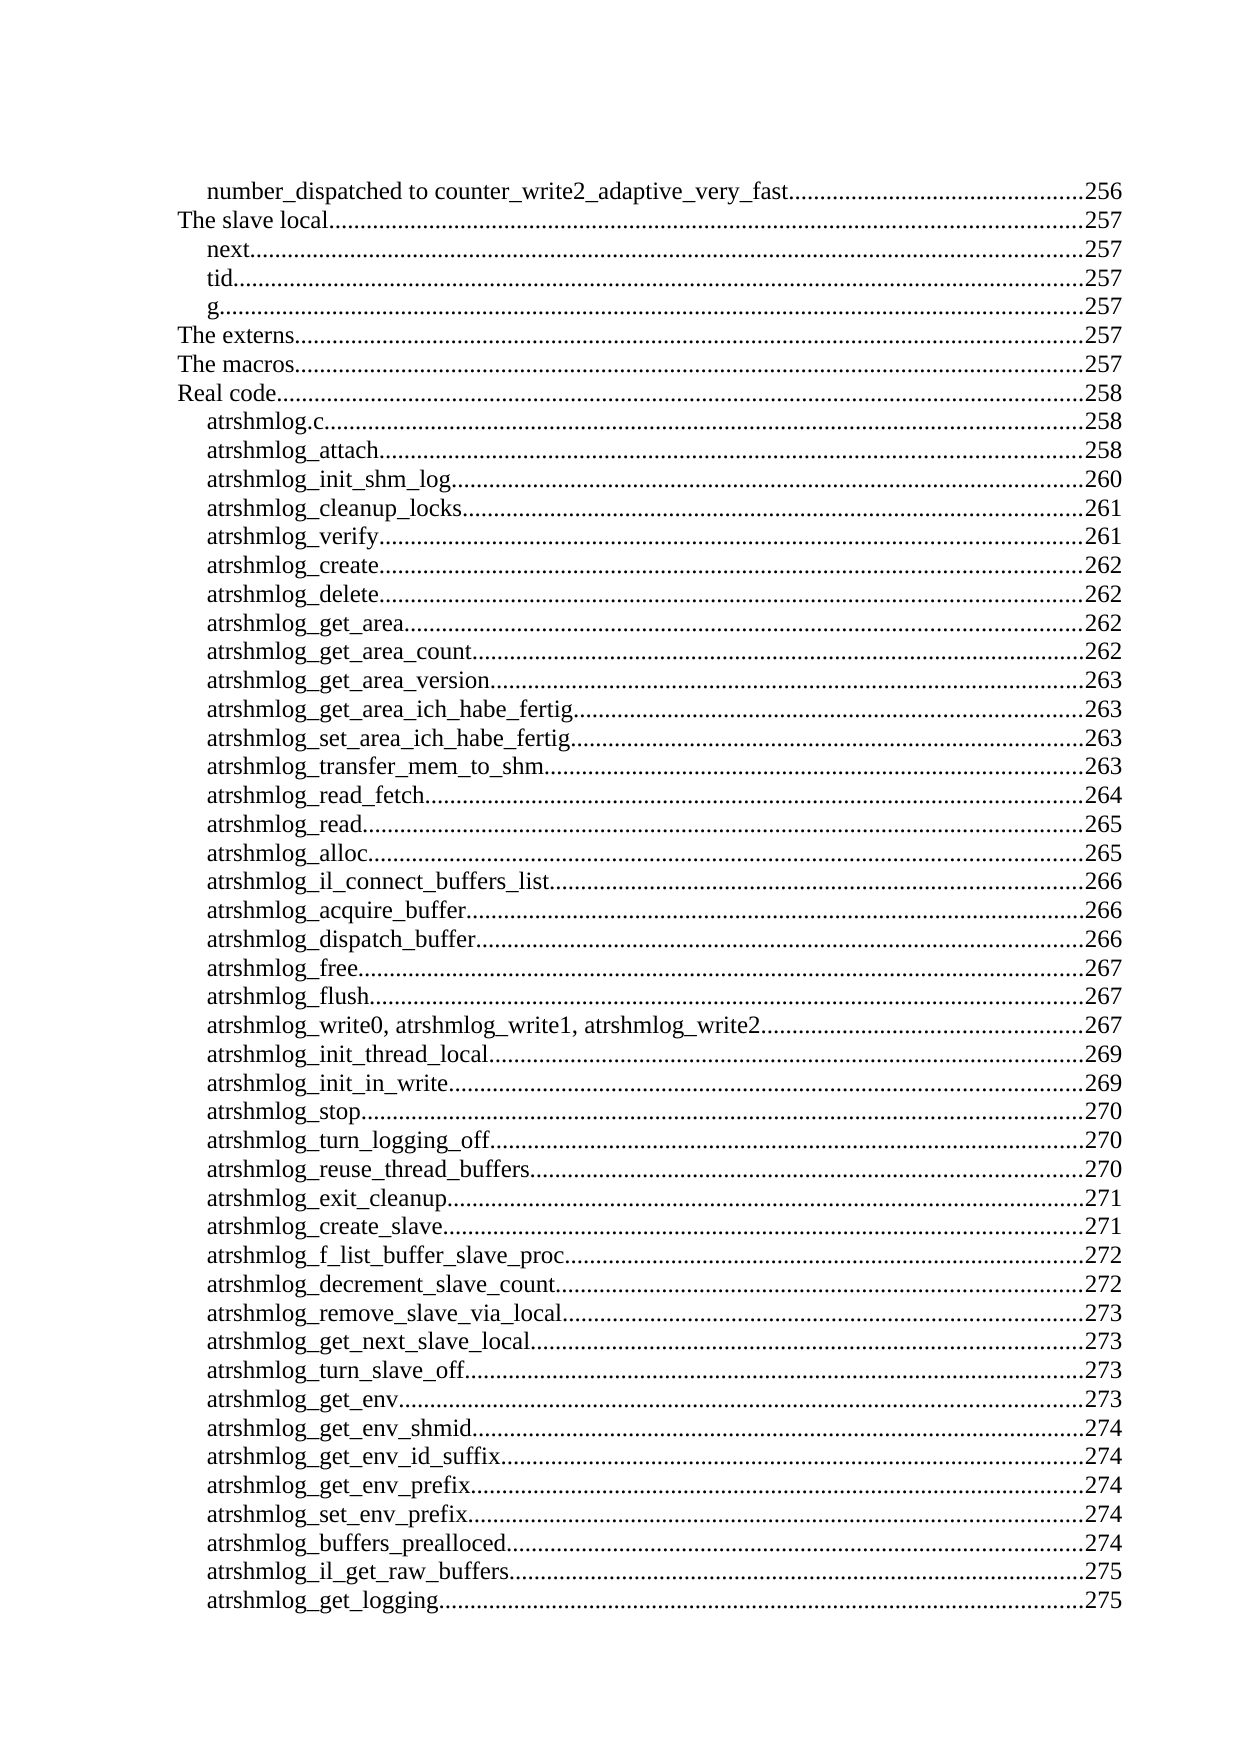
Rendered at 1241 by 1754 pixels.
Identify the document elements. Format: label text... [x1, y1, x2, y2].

text atrshmlog_read 265 [207, 809, 1122, 838]
text tid 257 [207, 263, 1122, 291]
text atrshmlog_init_thread_local 269 [207, 1039, 1122, 1068]
text atrshmlog_delete 262 [207, 579, 1122, 608]
text atrshmlog_turn_logging_off 270 [207, 1125, 1122, 1154]
text next 257 [207, 234, 1122, 263]
text atrshmlog_init_shm_log 260 [207, 464, 1122, 493]
text atrshmlog_transfer_mem_to_shm 263 [207, 751, 1122, 780]
text atrshmlog_get_logging 275 [207, 1585, 1122, 1614]
text atrshmlog_alloc 265 [207, 838, 1122, 866]
text atrshmlog_read_fetch 264 [207, 780, 1122, 809]
text atrshmlog_f_list_buffer_slave_proc 272 [207, 1240, 1122, 1269]
text atrshmlog_remove_slave_via_local 273 [207, 1298, 1122, 1326]
text atrshmlog_free 267 [207, 953, 1122, 981]
text atrshmlog_create_slave 271 [207, 1211, 1122, 1240]
text atrshmlog_flush 267 [207, 981, 1122, 1010]
text atrshmlog_get_area_version 263 [207, 665, 1122, 694]
text The slave local 257 [177, 205, 1122, 234]
text Real code 258 [177, 378, 1122, 406]
text atrshmlog_il_connect_buffers_list 266 [207, 866, 1122, 895]
text atrshmlog_acquire_buffer 266 [207, 895, 1122, 924]
text atrshmlog_get_next_slave_local 273 [207, 1326, 1122, 1355]
text atrshmlog_stop 270 [207, 1096, 1122, 1125]
text atrshmlog.c 258 [207, 406, 1122, 435]
text atrshmlog_write0, atrshmlog_write1, atrshmlog_write2 267 [207, 1010, 1122, 1039]
text atrshmlog_cleanup_locks 261 [207, 493, 1122, 521]
text atrshmlog_decrement_slave_count 272 [207, 1269, 1122, 1298]
text atrshmlog_set_env_prefix 274 [207, 1499, 1122, 1528]
text The externs 257 [177, 320, 1122, 349]
text atrshmlog_verify 261 [207, 521, 1122, 550]
text atrshmlog_il_get_raw_buffers 275 [207, 1556, 1122, 1585]
text atrshmlog_get_env_shmid 274 [207, 1413, 1122, 1441]
text atrshmlog_get_env 273 [207, 1384, 1122, 1413]
text atrshmlog_dispatch_buffer 266 [207, 924, 1122, 953]
text atrshmlog_get_area 262 [207, 608, 1122, 636]
text atrshmlog_get_env_prefix 274 [207, 1470, 1122, 1499]
text atrshmlog_attach 258 [207, 435, 1122, 464]
text atrshmlog_set_area_ich_habe_fertig 263 [207, 723, 1122, 751]
text atrshmlog_create 262 [207, 550, 1122, 579]
text The macros 257 [177, 349, 1122, 378]
text atrshmlog_buffers_prealloced 274 [207, 1528, 1122, 1556]
text atrshmlog_init_in_write 269 [207, 1068, 1122, 1096]
text atrshmlog_turn_slave_off 273 [207, 1355, 1122, 1384]
text number_dispatched to counter_write2_adaptive_very_fast 256 [207, 176, 1122, 205]
text g 257 [207, 291, 1122, 320]
text atrshmlog_reuse_thread_buffers 270 [207, 1154, 1122, 1183]
text atrshmlog_get_area_count 262 [207, 636, 1122, 665]
text atrshmlog_get_area_ich_habe_fertig 263 [207, 694, 1122, 723]
text atrshmlog_exit_cleanup 271 [207, 1183, 1122, 1211]
text atrshmlog_get_env_id_suffix 274 [207, 1441, 1122, 1470]
